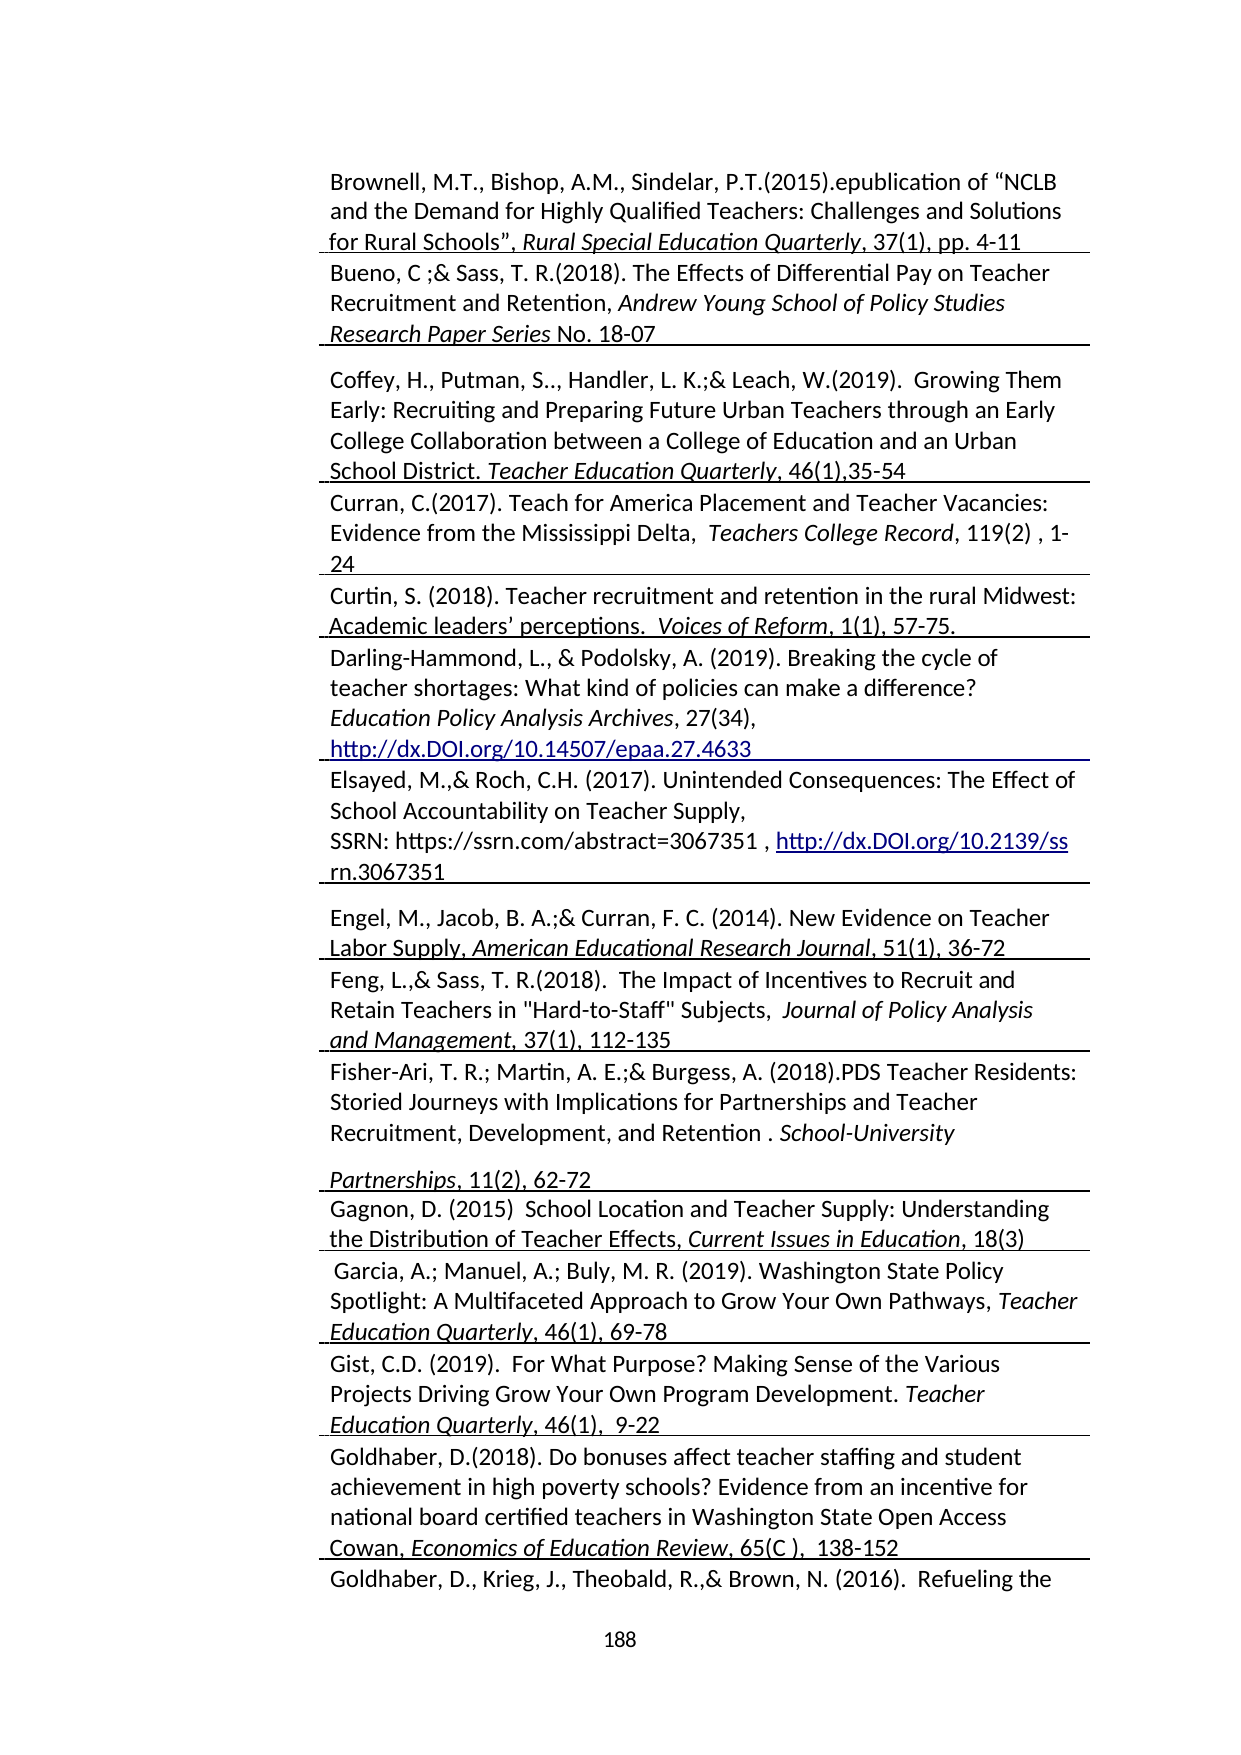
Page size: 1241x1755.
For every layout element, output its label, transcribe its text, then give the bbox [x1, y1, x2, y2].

table_cell [325, 1344, 1084, 1349]
table_cell [325, 346, 1084, 366]
table_cell [325, 1436, 1084, 1442]
table_cell Bueno, C ;& Sass, T. R.(2018). The Effects of Differential Pay on Teacher Recruitment and Retention, Andrew Young School of Policy Studies Research Paper Series No. 18-07 [325, 259, 1084, 344]
table_cell Goldhaber, D.(2018). Do bonuses affect teacher staffing and student achievement in high poverty schools? Evidence from an incentive for national board certified teachers in Washington State Open Access Cowan, Economics of Education Review, 65(C ), 138-152 [325, 1442, 1084, 1558]
table_cell [325, 638, 1084, 643]
table_cell Goldhaber, D., Krieg, J., Theobald, R.,& Brown, N. (2016). Refueling the [325, 1565, 1084, 1599]
table_cell Gist, C.D. (2019). For What Purpose? Making Sense of the Various Projects Driving Grow Your Own Program Development. Teacher Education Quarterly, 46(1), 9-22 [325, 1349, 1084, 1435]
table_header Brownell, M.T., Bishop, A.M., Sindelar, P.T.(2015).epublication of “NCLB and the Demand for Highly Qualified Teachers: Challenges and Solutions for Rural Schools”, Rural Special Education Quarterly, 37(1), pp. 4-11 [325, 170, 1084, 252]
table_cell Elsayed, M.,& Roch, C.H. (2017). Unintended Consequences: The Effect of School Accountability on Teacher Supply, SSRN: https://ssrn.com/abstract=3067351 , http://dx.DOI.org/10.2139/ss rn.3067351 [325, 766, 1084, 882]
table_cell Coffey, H., Putman, S.., Handler, L. K.;& Leach, W.(2019). Growing Them Early: Recruiting and Preparing Future Urban Teachers through an Early College Collaboration between a College of Education and an Urban School District. Teacher Education Quarterly, 46(1),35-54 [325, 366, 1084, 481]
table_cell Darling-Hammond, L., & Podolsky, A. (2019). Breaking the cycle of teacher shortages: What kind of policies can make a difference? Education Policy Analysis Archives, 27(34), http://dx.DOI.org/10.14507/epaa.27.4633 [325, 643, 1084, 759]
table_cell Curran, C.(2017). Teach for America Placement and Teacher Vacancies: Evidence from the Mississippi Delta, Teachers College Record, 119(2) , 1- 24 [325, 489, 1084, 574]
table_cell [325, 884, 1084, 903]
table_cell Gagnon, D. (2015) School Location and Teacher Supply: Understanding the Distribution of Teacher Effects, Current Issues in Education, 18(3) [325, 1195, 1084, 1250]
table_cell [325, 1251, 1084, 1257]
table_cell Garcia, A.; Manuel, A.; Buly, M. R. (2019). Washington State Policy Spotlight: A Multifaceted Approach to Grow Your Own Pathways, Teacher Education Quarterly, 46(1), 69-78 [325, 1257, 1084, 1342]
table_cell Feng, L.,& Sass, T. R.(2018). The Impact of Incentives to Recruit and Retain Teachers in "Hard-to-Staff" Subjects, Journal of Policy Analysis and Management, 37(1), 112-135 [325, 965, 1084, 1050]
table_header [325, 253, 1084, 259]
table_cell [325, 1052, 1084, 1058]
table_cell Fisher-Ari, T. R.; Martin, A. E.;& Burgess, A. (2018).PDS Teacher Residents: Storied Journeys with Implications for Partnerships and Teacher Recruitment, Development, and Retention . School-University Partnerships, 11(2), 62-72 [325, 1058, 1084, 1190]
table_cell [325, 575, 1084, 581]
table_cell Curtin, S. (2018). Teacher recruitment and retention in the rural Midwest: Academic leaders’ perceptions. Voices of Reform, 1(1), 57-75. [325, 581, 1084, 636]
table_cell Engel, M., Jacob, B. A.;& Curran, F. C. (2014). New Evidence on Teacher Labor Supply, American Educational Research Journal, 51(1), 36-72 [325, 903, 1084, 958]
table_cell [325, 960, 1084, 965]
